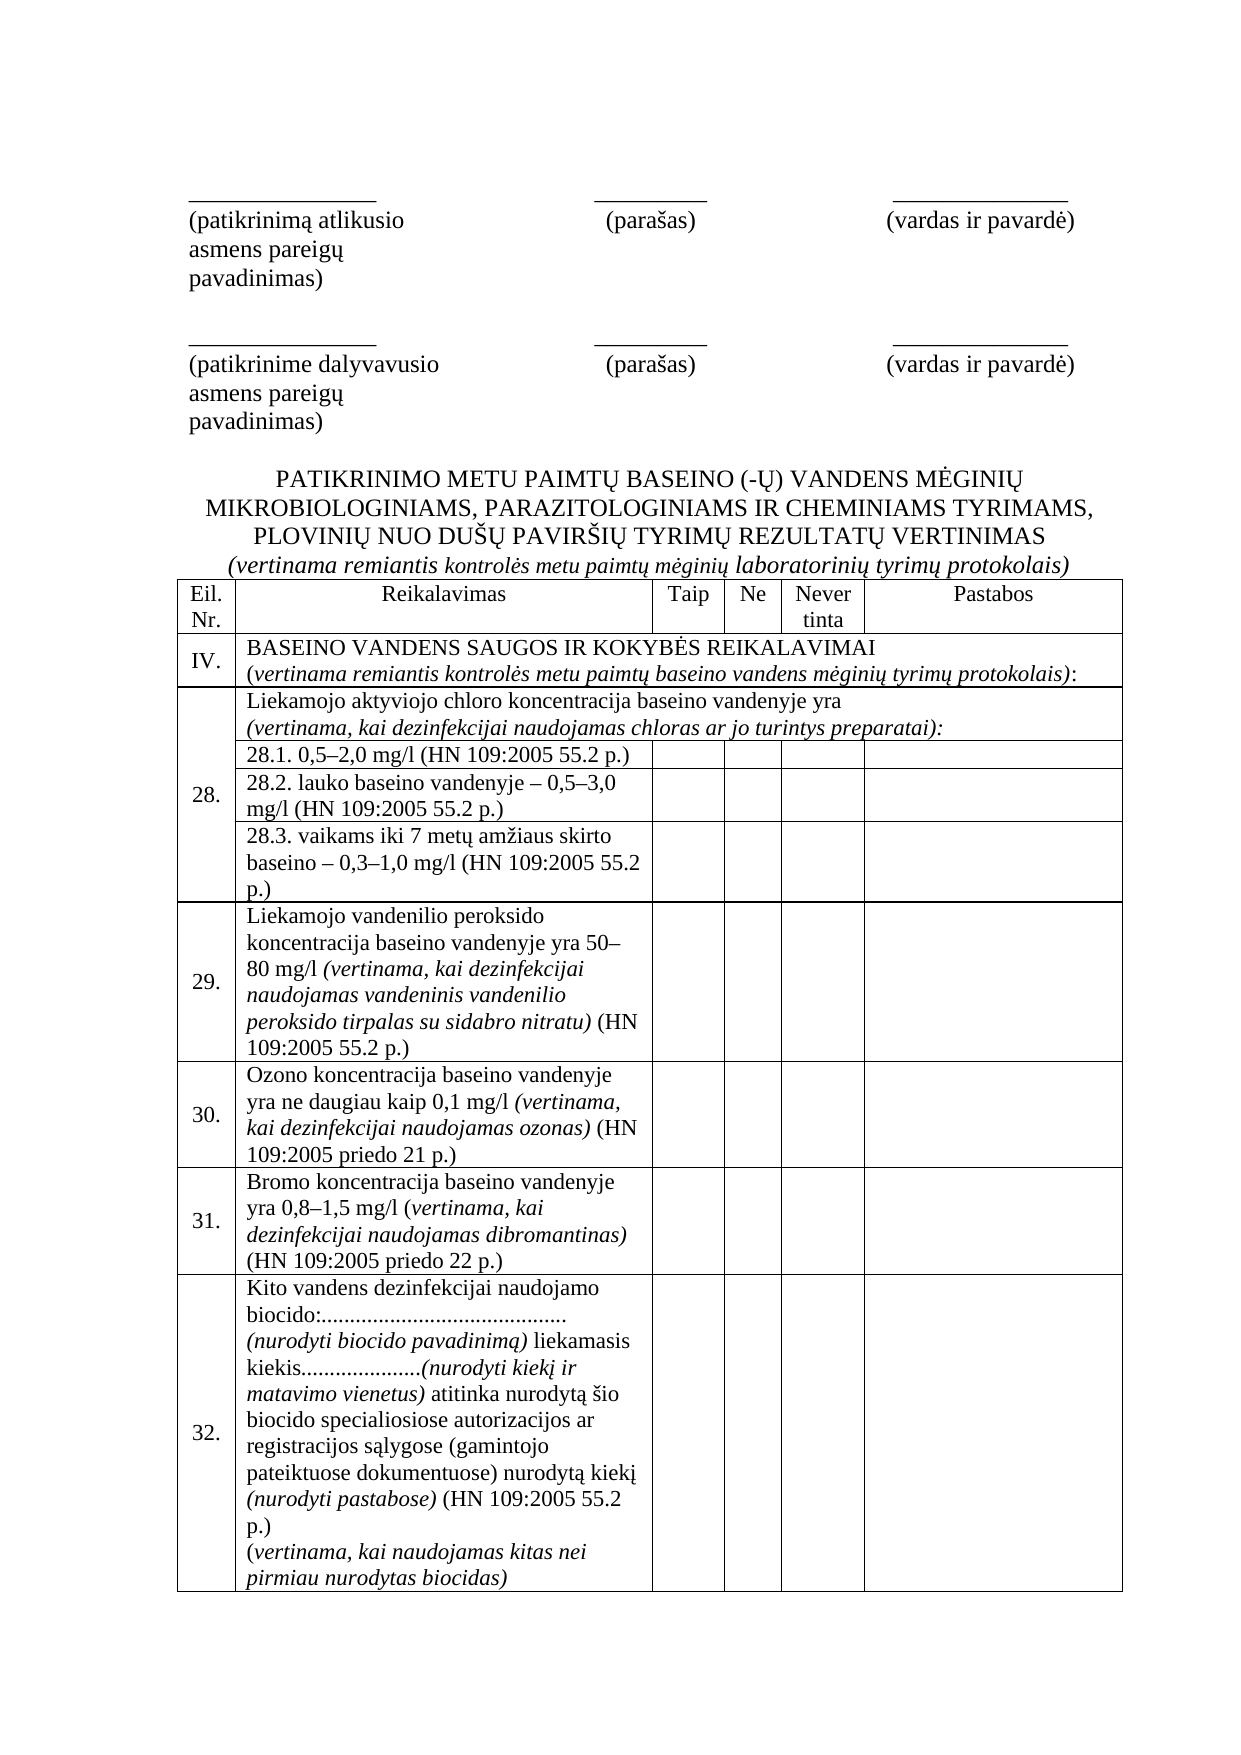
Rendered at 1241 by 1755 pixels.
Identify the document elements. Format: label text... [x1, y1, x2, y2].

table_cell [865, 822, 1122, 901]
table_cell Liekamojo aktyviojo chloro koncentracija baseino vandenyje yra (vertinama, kai dezinfekcijai naudojamas chloras ar jo turintys preparatai): [236, 688, 1122, 740]
table_cell BASEINO VANDENS SAUGOS IR KOKYBĖS REIKALAVIMAI (vertinama remiantis kontrolės metu paimtų baseino vandens mėginių tyrimų protokolais): [236, 634, 1122, 686]
table_cell 28. [178, 688, 235, 901]
table_cell 29. [178, 903, 235, 1061]
table_cell 31. [178, 1168, 235, 1273]
table_cell 28.2. lauko baseino vandenyje – 0,5–3,0 mg/l (HN 109:2005 55.2 p.) [236, 769, 652, 821]
table_cell 32. [178, 1275, 235, 1591]
table_header _______________ (patikrinime dalyvavusio asmens pareigų pavadinimas) [177, 320, 488, 435]
table_cell [653, 769, 724, 821]
table_header Eil. Nr. [178, 580, 235, 633]
table_cell [725, 903, 781, 1061]
text PATIKRINIMO METU PAIMTŲ BASEINO (-Ų) VANDENS MĖGINIŲ MIKROBIOLOGINIAMS, PARAZITOLOGINIAMS IR CHEMINIAMS TYRIMAMS, PLOVINIŲ NUO DUŠŲ PAVIRŠIŲ TYRIMŲ REZULTATŲ VERTINIMAS [177, 464, 1122, 550]
table_header [746, 320, 838, 435]
table_cell 28.3. vaikams iki 7 metų amžiaus skirto baseino – 0,3–1,0 mg/l (HN 109:2005 55.2 p.) [236, 822, 652, 901]
table_cell Ozono koncentracija baseino vandenyje yra ne daugiau kaip 0,1 mg/l (vertinama, kai dezinfekcijai naudojamas ozonas) (HN 109:2005 priedo 21 p.) [236, 1062, 652, 1167]
table_header Reikalavimas [236, 580, 652, 633]
table_header [489, 320, 556, 435]
table_cell [782, 1168, 864, 1273]
table_cell [653, 1062, 724, 1167]
table_cell [725, 822, 781, 901]
table_header Nevertinta [782, 580, 864, 633]
table_header Taip [653, 580, 724, 633]
table_cell [725, 1062, 781, 1167]
table_cell [782, 822, 864, 901]
table_cell [865, 1168, 1122, 1273]
table_cell [653, 1275, 724, 1591]
table_cell [782, 741, 864, 767]
table_header _________ (parašas) [556, 176, 746, 291]
text (vertinama remiantis kontrolės metu paimtų mėginių laboratorinių tyrimų protokolais) [177, 550, 1122, 579]
table_cell [653, 903, 724, 1061]
table_cell [865, 903, 1122, 1061]
table_cell [782, 1275, 864, 1591]
table_header ______________ (vardas ir pavardė) [839, 176, 1122, 291]
table_cell [782, 769, 864, 821]
table_header Pastabos [865, 580, 1122, 633]
table_cell 28.1. 0,5–2,0 mg/l (HN 109:2005 55.2 p.) [236, 741, 652, 767]
table_cell [725, 769, 781, 821]
table_cell [865, 769, 1122, 821]
table_cell [725, 1168, 781, 1273]
table_cell Liekamojo vandenilio peroksido koncentracija baseino vandenyje yra 50–80 mg/l (vertinama, kai dezinfekcijai naudojamas vandeninis vandenilio peroksido tirpalas su sidabro nitratu) (HN 109:2005 55.2 p.) [236, 903, 652, 1061]
table_cell [653, 822, 724, 901]
table_cell [782, 903, 864, 1061]
table_cell Bromo koncentracija baseino vandenyje yra 0,8–1,5 mg/l (vertinama, kai dezinfekcijai naudojamas dibromantinas) (HN 109:2005 priedo 22 p.) [236, 1168, 652, 1273]
table_header [746, 176, 838, 291]
table_header Ne [725, 580, 781, 633]
table_cell [653, 741, 724, 767]
table_cell [725, 1275, 781, 1591]
table_cell [782, 1062, 864, 1167]
table_cell [865, 1062, 1122, 1167]
table_cell [653, 1168, 724, 1273]
table_cell [725, 741, 781, 767]
table_cell IV. [178, 634, 235, 686]
table_header [489, 176, 556, 291]
table_cell Kito vandens dezinfekcijai naudojamo biocido:........................................... (nurodyti biocido pavadinimą) liekamasis kiekis.....................(nurodyti kiekį ir matavimo vienetus) atitinka nurodytą šio biocido specialiosiose autorizacijos ar registracijos sąlygose (gamintojo pateiktuose dokumentuose) nurodytą kiekį (nurodyti pastabose) (HN 109:2005 55.2 p.) (vertinama, kai naudojamas kitas nei pirmiau nurodytas biocidas) [236, 1275, 652, 1591]
table_header _______________ (patikrinimą atlikusio asmens pareigų pavadinimas) [177, 176, 488, 291]
table_header _________ (parašas) [556, 320, 746, 435]
table_header ______________ (vardas ir pavardė) [839, 320, 1122, 435]
table_cell 30. [178, 1062, 235, 1167]
table_cell [865, 741, 1122, 767]
table_cell [865, 1275, 1122, 1591]
